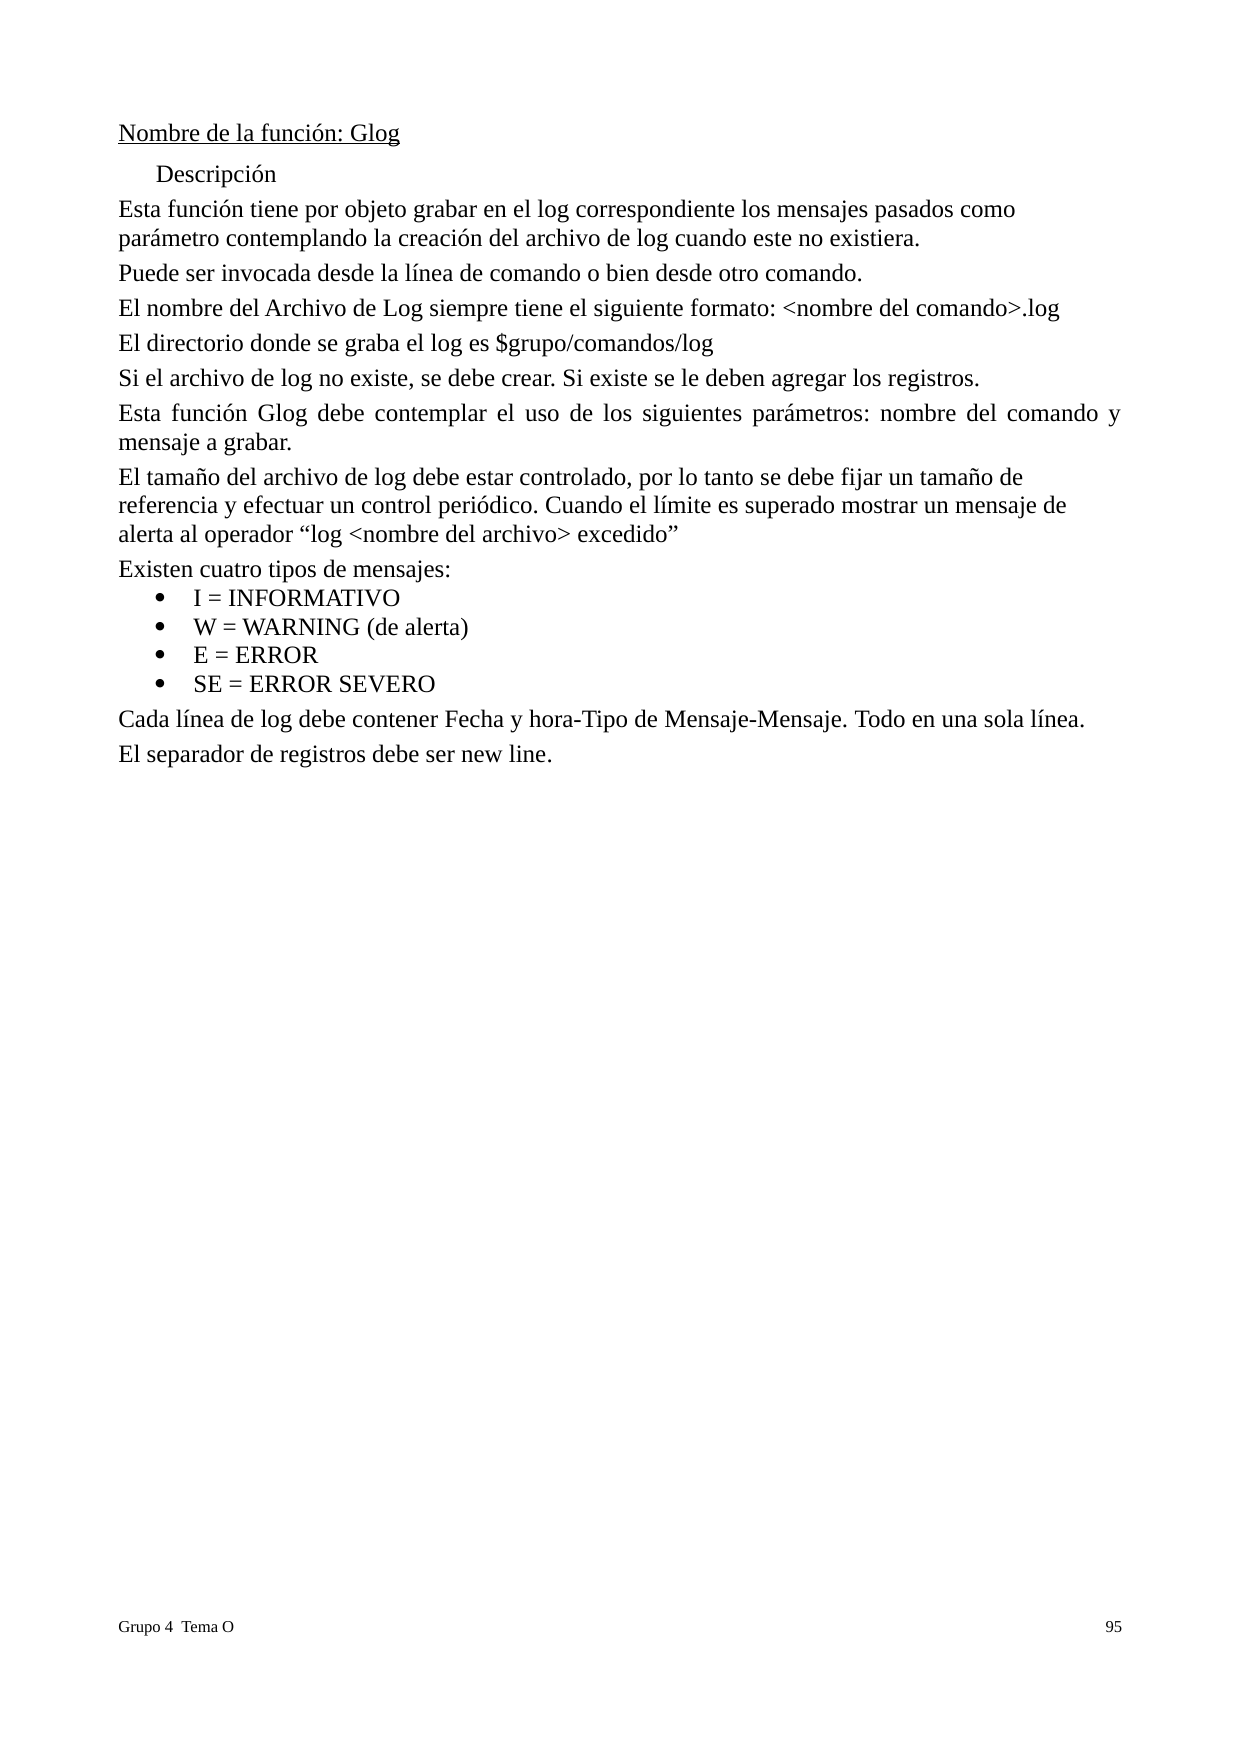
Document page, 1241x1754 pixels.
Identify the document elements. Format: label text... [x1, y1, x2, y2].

text Cada línea de log debe contener Fecha y hora-Tipo de Mensaje-Mensaje. Todo en una sola línea. [118, 704, 1122, 733]
list E = ERROR [156, 641, 1122, 669]
text Descripción [156, 159, 1122, 188]
list W = WARNING (de alerta) [156, 612, 1122, 641]
text El nombre del Archivo de Log siempre tiene el siguiente formato: <nombre del comando>.log [118, 293, 1122, 322]
text Nombre de la función: Glog [118, 118, 1122, 147]
text Esta función Glog debe contemplar el uso de los siguientes parámetros: nombre del comando y mensaje a grabar. [118, 398, 1122, 456]
list SE = ERROR SEVERO [156, 669, 1122, 698]
text Si el archivo de log no existe, se debe crear. Si existe se le deben agregar los registros. [118, 363, 1122, 392]
text El tamaño del archivo de log debe estar controlado, por lo tanto se debe fijar un tamaño de referencia y efectuar un control periódico. Cuando el límite es superado mostrar un mensaje de alerta al operador “log <nombre del archivo> excedido” [118, 462, 1122, 548]
text Puede ser invocada desde la línea de comando o bien desde otro comando. [118, 258, 1122, 287]
text Esta función tiene por objeto grabar en el log correspondiente los mensajes pasados como parámetro contemplando la creación del archivo de log cuando este no existiera. [118, 194, 1122, 252]
text El directorio donde se graba el log es $grupo/comandos/log [118, 328, 1122, 357]
text Existen cuatro tipos de mensajes: [118, 554, 1122, 583]
list I = INFORMATIVO [156, 583, 1122, 612]
text El separador de registros debe ser new line. [118, 739, 1122, 768]
